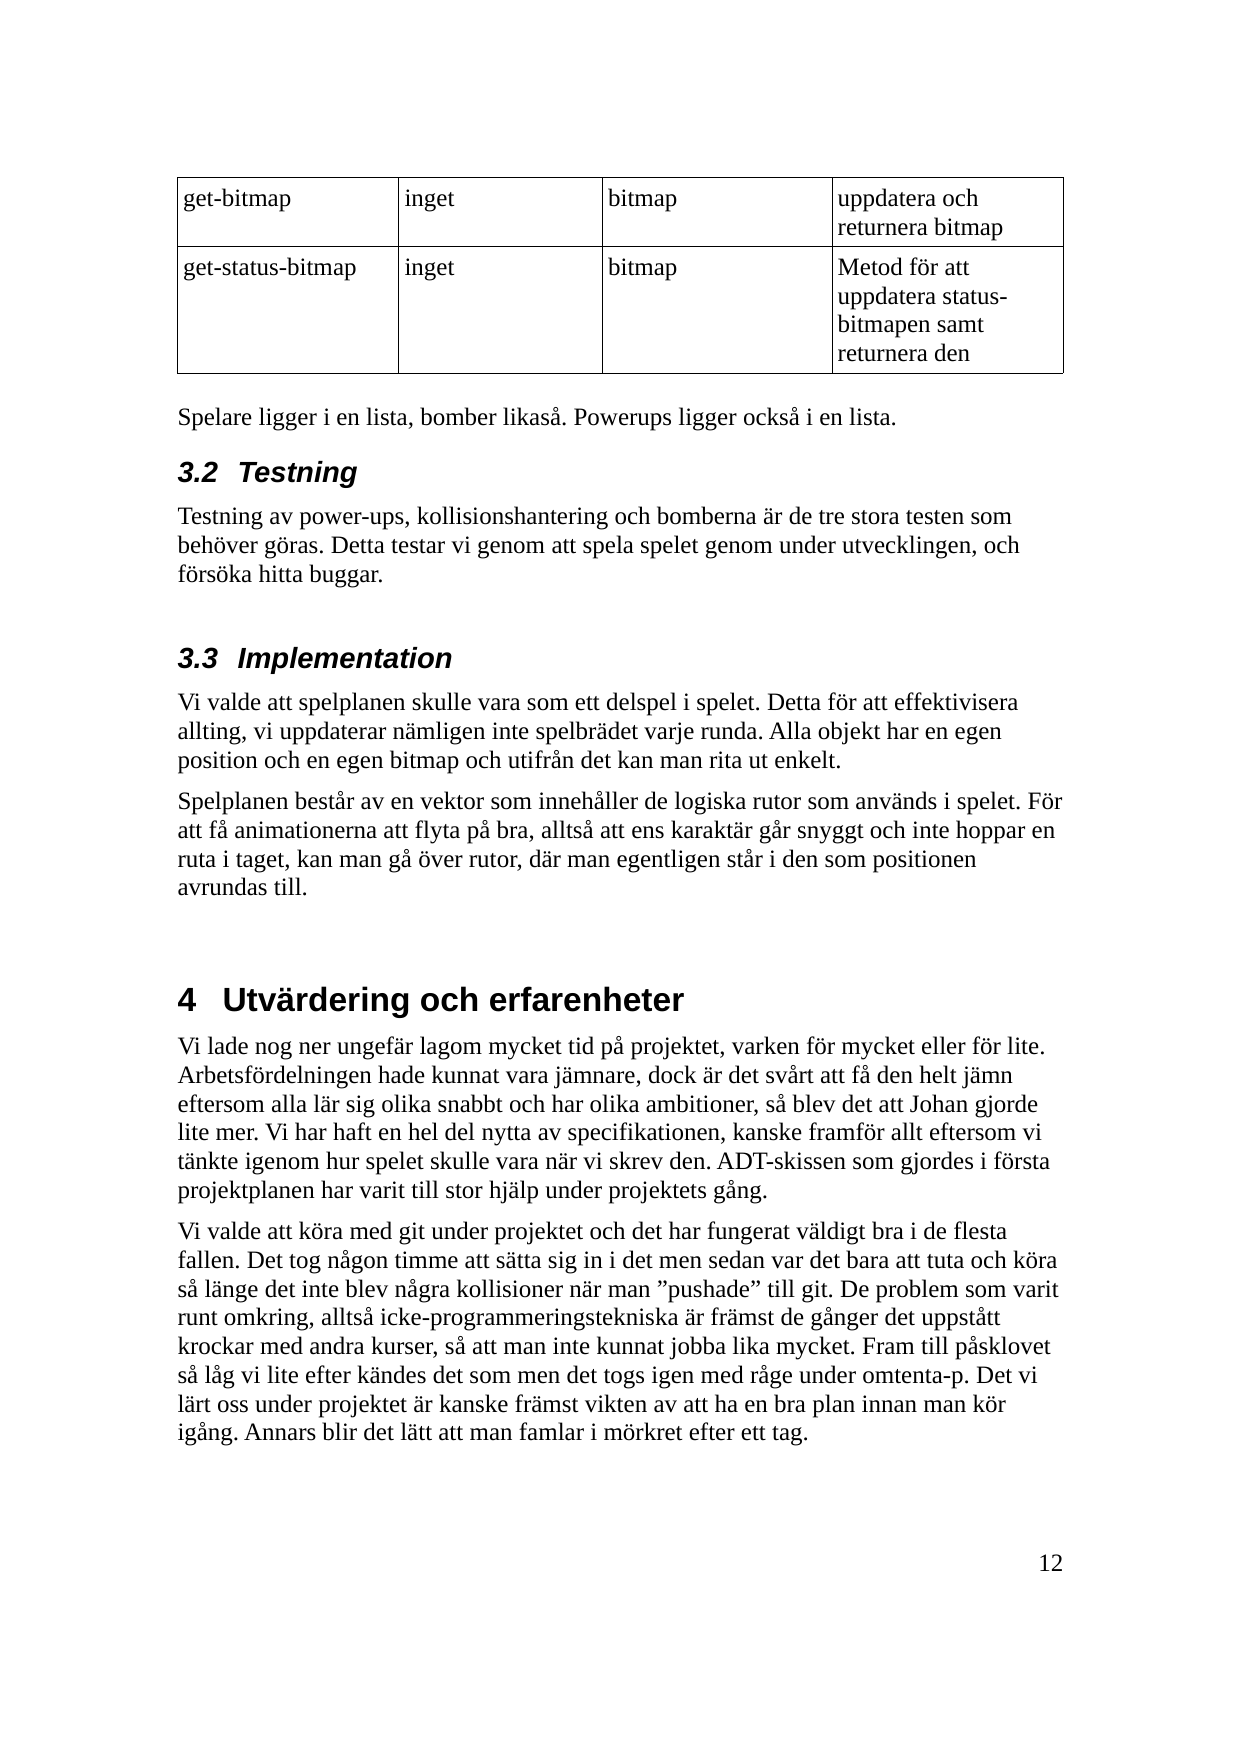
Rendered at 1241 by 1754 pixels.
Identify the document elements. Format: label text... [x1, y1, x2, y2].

subtitle Testning [177, 455, 1063, 489]
text Vi valde att spelplanen skulle vara som ett delspel i spelet. Detta för att effektivisera allting, vi uppdaterar nämligen inte spelbrädet varje runda. Alla objekt har en egen position och en egen bitmap och utifrån det kan man rita ut enkelt. [177, 687, 1063, 774]
table_cell get-status-bitmap [178, 247, 398, 373]
table_cell Metod för att uppdatera status-bitmapen samt returnera den [833, 247, 1063, 373]
subtitle Implementation [177, 641, 1063, 675]
table_cell inget [399, 178, 602, 246]
table_cell uppdatera och returnera bitmap [833, 178, 1063, 246]
text Vi lade nog ner ungefär lagom mycket tid på projektet, varken för mycket eller för lite. Arbetsfördelningen hade kunnat vara jämnare, dock är det svårt att få den helt jämn eftersom alla lär sig olika snabbt och har olika ambitioner, så blev det att Johan gjorde lite mer. Vi har haft en hel del nytta av specifikationen, kanske framför allt eftersom vi tänkte igenom hur spelet skulle vara när vi skrev den. ADT-skissen som gjordes i första projektplanen har varit till stor hjälp under projektets gång. [177, 1031, 1063, 1204]
table_cell bitmap [603, 178, 832, 246]
text Testning av power-ups, kollisionshantering och bomberna är de tre stora testen som behöver göras. Detta testar vi genom att spela spelet genom under utvecklingen, och försöka hitta buggar. [177, 501, 1063, 588]
table_cell bitmap [603, 247, 832, 373]
subtitle Utvärdering och erfarenheter [177, 980, 1063, 1019]
table_cell get-bitmap [178, 178, 398, 246]
text Spelare ligger i en lista, bomber likaså. Powerups ligger också i en lista. [177, 402, 1063, 430]
text Spelplanen består av en vektor som innehåller de logiska rutor som används i spelet. För att få animationerna att flyta på bra, alltså att ens karaktär går snyggt och inte hoppar en ruta i taget, kan man gå över rutor, där man egentligen står i den som positionen avrundas till. [177, 786, 1063, 901]
table_cell inget [399, 247, 602, 373]
text Vi valde att köra med git under projektet och det har fungerat väldigt bra i de flesta fallen. Det tog någon timme att sätta sig in i det men sedan var det bara att tuta och köra så länge det inte blev några kollisioner när man ”pushade” till git. De problem som varit runt omkring, alltså icke-programmeringstekniska är främst de gånger det uppstått krockar med andra kurser, så att man inte kunnat jobba lika mycket. Fram till påsklovet så låg vi lite efter kändes det som men det togs igen med råge under omtenta-p. Det vi lärt oss under projektet är kanske främst vikten av att ha en bra plan innan man kör igång. Annars blir det lätt att man famlar i mörkret efter ett tag. [177, 1216, 1063, 1446]
